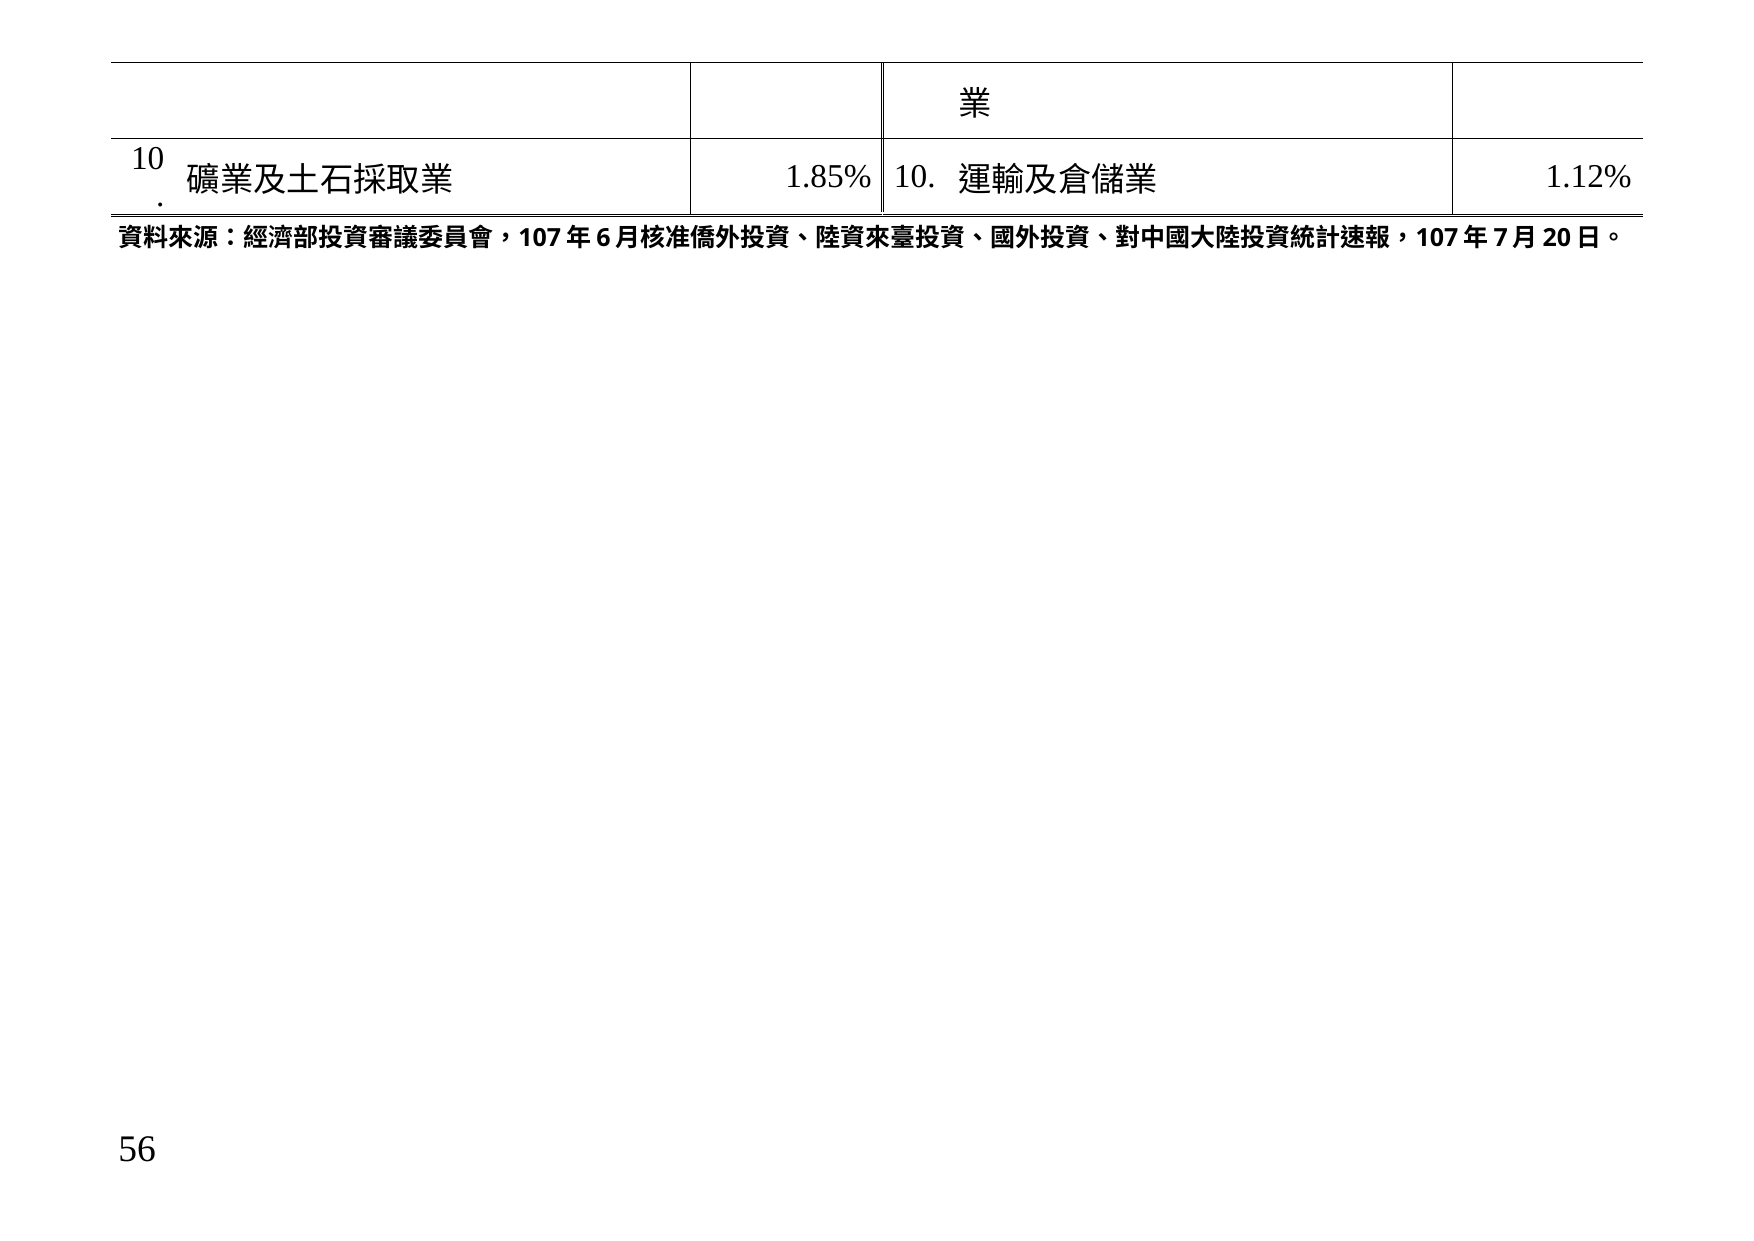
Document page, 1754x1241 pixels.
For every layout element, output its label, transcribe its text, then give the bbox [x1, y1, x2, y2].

table_cell [884, 63, 947, 138]
table_cell 1.85% [691, 139, 882, 214]
subtitle 資料來源：經濟部投資審議委員會，107年6月核准僑外投資、陸資來臺投資、國外投資、對中國大陸投資統計速報，107年7月20日。 [118, 217, 1636, 255]
table_cell 10. [111, 139, 175, 214]
table_cell 運輸及倉儲業 [947, 139, 1452, 214]
table_cell 1.12% [1453, 139, 1643, 214]
table_cell [1453, 63, 1643, 138]
table_cell [175, 63, 690, 138]
table_cell [691, 63, 881, 138]
table_cell 10. [883, 139, 947, 214]
table_cell 礦業及土石採取業 [175, 139, 690, 214]
table_cell [111, 63, 175, 138]
table_cell 業 [947, 63, 1452, 138]
